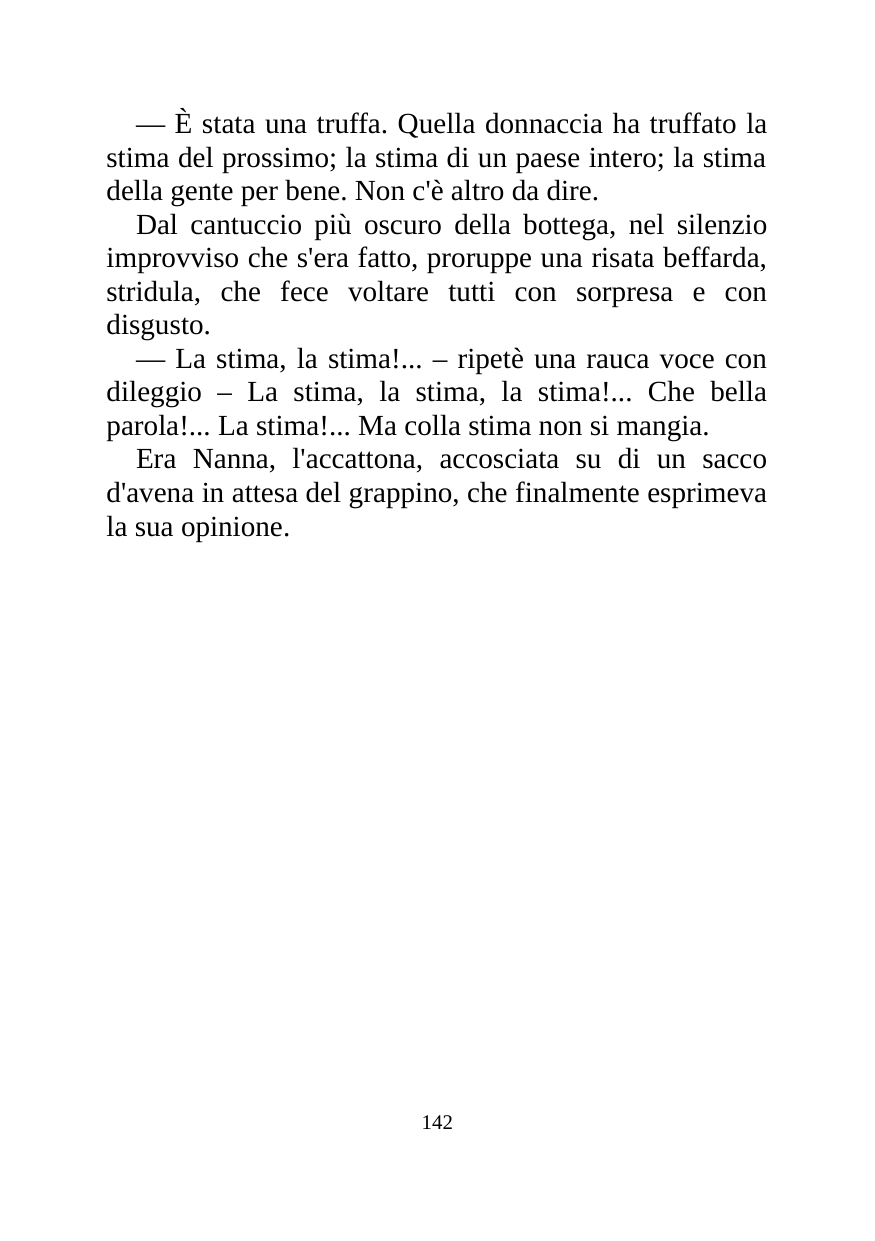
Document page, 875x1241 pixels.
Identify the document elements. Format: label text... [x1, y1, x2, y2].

text Dal cantuccio più oscuro della bottega, nel silenzio improvviso che s'era fatto, proruppe una risata beffarda, stridula, che fece voltare tutti con sorpresa e con disgusto. [106, 207, 768, 341]
text — La stima, la stima!... – ripetè una rauca voce con dileggio – La stima, la stima, la stima!... Che bella parola!... La stima!... Ma colla stima non si mangia. [106, 341, 768, 442]
text Era Nanna, l'accattona, accosciata su di un sacco d'avena in attesa del grappino, che finalmente esprimeva la sua opinione. [106, 442, 768, 542]
text — È stata una truffa. Quella donnaccia ha truffato la stima del prossimo; la stima di un paese intero; la stima della gente per bene. Non c'è altro da dire. [106, 106, 768, 207]
